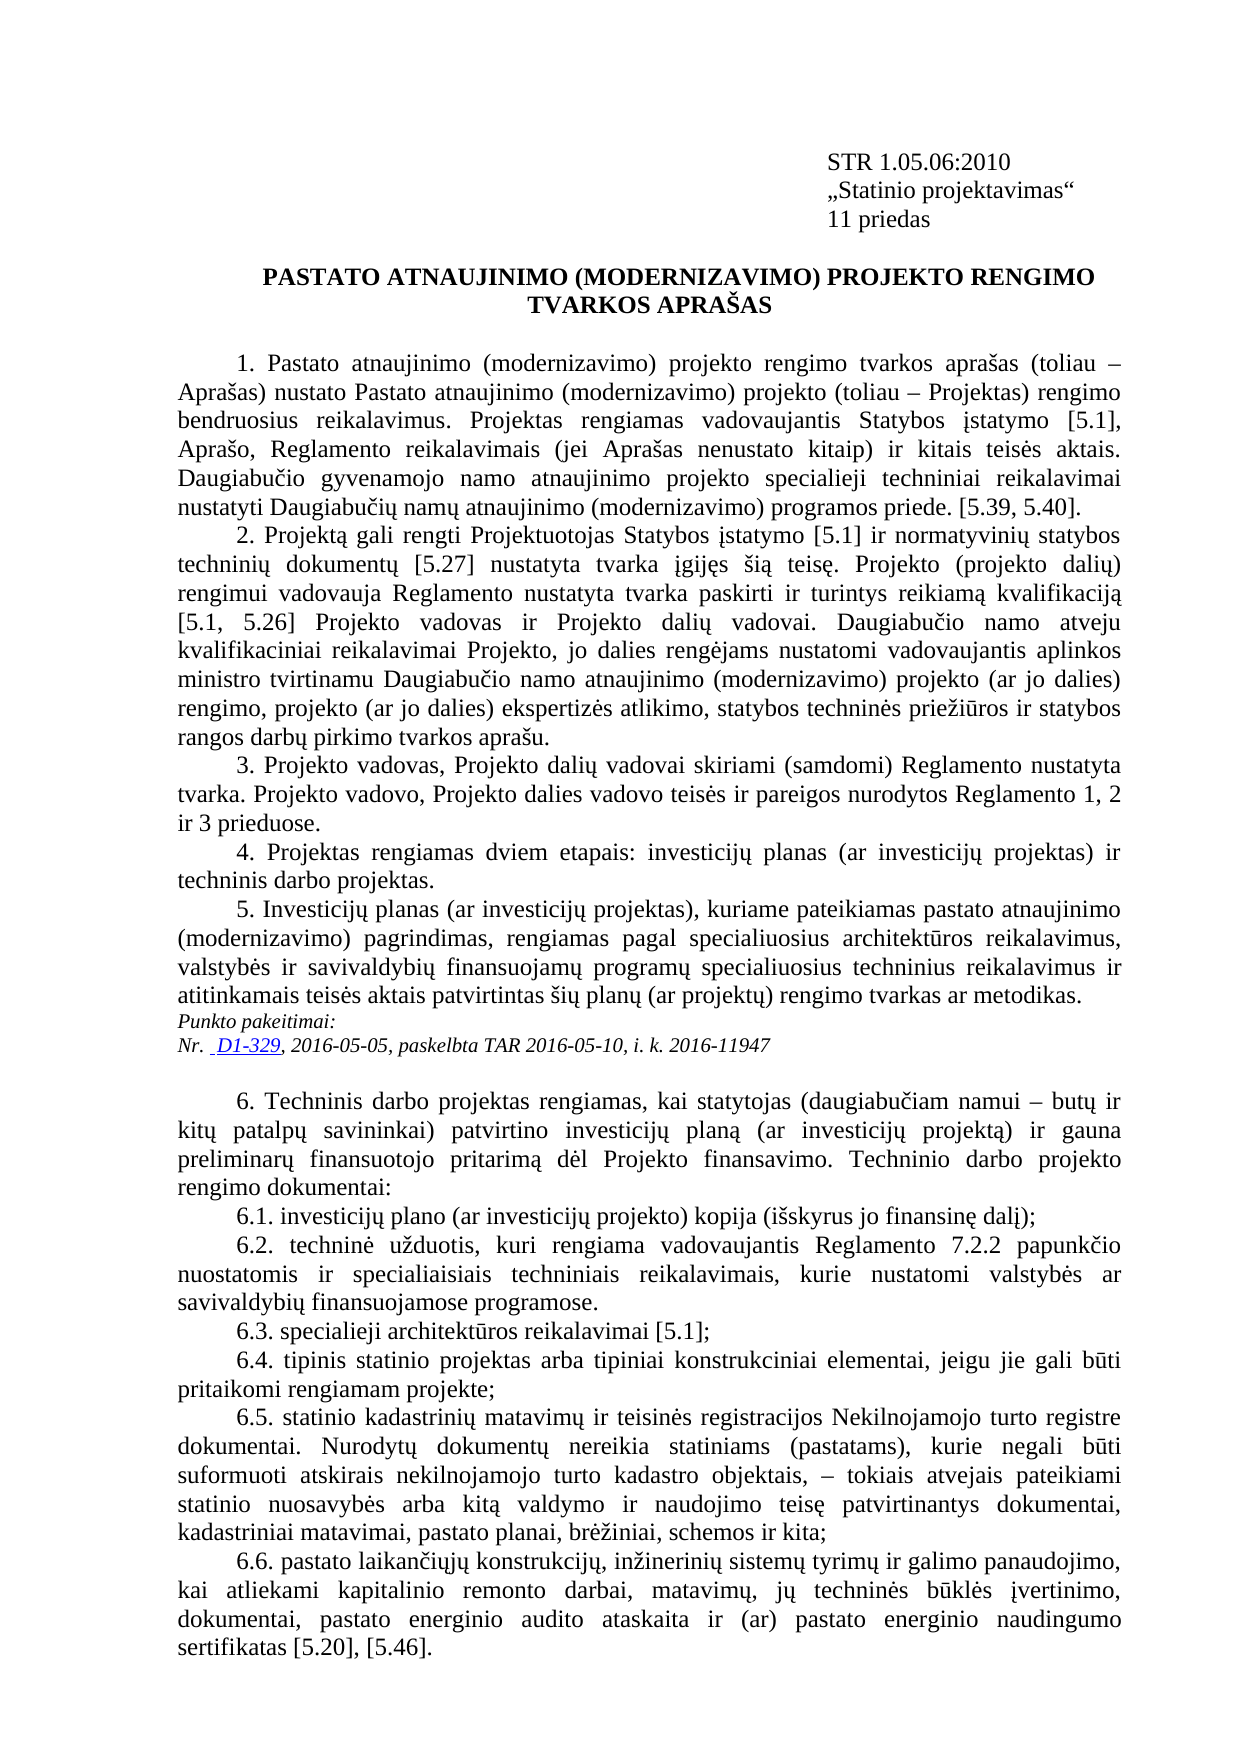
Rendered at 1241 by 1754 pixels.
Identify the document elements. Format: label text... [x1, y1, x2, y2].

text 6.1. investicijų plano (ar investicijų projekto) kopija (išskyrus jo finansinę dalį); [177, 1201, 1122, 1230]
text Nr. D1-329, 2016-05-05, paskelbta TAR 2016-05-10, i. k. 2016-11947 [177, 1033, 1122, 1057]
text 6.2. techninė užduotis, kuri rengiama vadovaujantis Reglamento 7.2.2 papunkčio nuostatomis ir specialiaisiais techniniais reikalavimais, kurie nustatomi valstybės ar savivaldybių finansuojamose programose. [177, 1230, 1122, 1316]
text 6.5. statinio kadastrinių matavimų ir teisinės registracijos Nekilnojamojo turto registre dokumentai. Nurodytų dokumentų nereikia statiniams (pastatams), kurie negali būti suformuoti atskirais nekilnojamojo turto kadastro objektais, – tokiais atvejais pateikiami statinio nuosavybės arba kitą valdymo ir naudojimo teisę patvirtinantys dokumentai, kadastriniai matavimai, pastato planai, brėžiniai, schemos ir kita; [177, 1402, 1122, 1546]
text 6.4. tipinis statinio projektas arba tipiniai konstrukciniai elementai, jeigu jie gali būti pritaikomi rengiamam projekte; [177, 1345, 1122, 1402]
text 6. Techninis darbo projektas rengiamas, kai statytojas (daugiabučiam namui – butų ir kitų patalpų savininkai) patvirtino investicijų planą (ar investicijų projektą) ir gauna preliminarų finansuotojo pritarimą dėl Projekto finansavimo. Techninio darbo projekto rengimo dokumentai: [177, 1086, 1122, 1201]
text PASTATO ATNAUJINIMO (MODERNIZAVIMO) PROJEKTO RENGIMO TVARKOS APRAŠAS [177, 262, 1122, 319]
text 1. Pastato atnaujinimo (modernizavimo) projekto rengimo tvarkos aprašas (toliau – Aprašas) nustato Pastato atnaujinimo (modernizavimo) projekto (toliau – Projektas) rengimo bendruosius reikalavimus. Projektas rengiamas vadovaujantis Statybos įstatymo [5.1], Aprašo, Reglamento reikalavimais (jei Aprašas nenustato kitaip) ir kitais teisės aktais. Daugiabučio gyvenamojo namo atnaujinimo projekto specialieji techniniai reikalavimai nustatyti Daugiabučių namų atnaujinimo (modernizavimo) programos priede. [5.39, 5.40]. [177, 348, 1122, 521]
text 2. Projektą gali rengti Projektuotojas Statybos įstatymo [5.1] ir normatyvinių statybos techninių dokumentų [5.27] nustatyta tvarka įgijęs šią teisę. Projekto (projekto dalių) rengimui vadovauja Reglamento nustatyta tvarka paskirti ir turintys reikiamą kvalifikaciją [5.1, 5.26] Projekto vadovas ir Projekto dalių vadovai. Daugiabučio namo atveju kvalifikaciniai reikalavimai Projekto, jo dalies rengėjams nustatomi vadovaujantis aplinkos ministro tvirtinamu Daugiabučio namo atnaujinimo (modernizavimo) projekto (ar jo dalies) rengimo, projekto (ar jo dalies) ekspertizės atlikimo, statybos techninės priežiūros ir statybos rangos darbų pirkimo tvarkos aprašu. [177, 521, 1122, 751]
text „Statinio projektavimas“ [177, 176, 1122, 204]
text Punkto pakeitimai: [177, 1009, 1122, 1033]
text 11 priedas [177, 204, 1122, 233]
text 5. Investicijų planas (ar investicijų projektas), kuriame pateikiamas pastato atnaujinimo (modernizavimo) pagrindimas, rengiamas pagal specialiuosius architektūros reikalavimus, valstybės ir savivaldybių finansuojamų programų specialiuosius techninius reikalavimus ir atitinkamais teisės aktais patvirtintas šių planų (ar projektų) rengimo tvarkas ar metodikas. [177, 894, 1122, 1009]
text 6.6. pastato laikančiųjų konstrukcijų, inžinerinių sistemų tyrimų ir galimo panaudojimo, kai atliekami kapitalinio remonto darbai, matavimų, jų techninės būklės įvertinimo, dokumentai, pastato energinio audito ataskaita ir (ar) pastato energinio naudingumo sertifikatas [5.20], [5.46]. [177, 1546, 1122, 1661]
text 6.3. specialieji architektūros reikalavimai [5.1]; [177, 1316, 1122, 1345]
text STR 1.05.06:2010 [177, 147, 1122, 176]
text 4. Projektas rengiamas dviem etapais: investicijų planas (ar investicijų projektas) ir techninis darbo projektas. [177, 837, 1122, 894]
text 3. Projekto vadovas, Projekto dalių vadovai skiriami (samdomi) Reglamento nustatyta tvarka. Projekto vadovo, Projekto dalies vadovo teisės ir pareigos nurodytos Reglamento 1, 2 ir 3 prieduose. [177, 751, 1122, 837]
